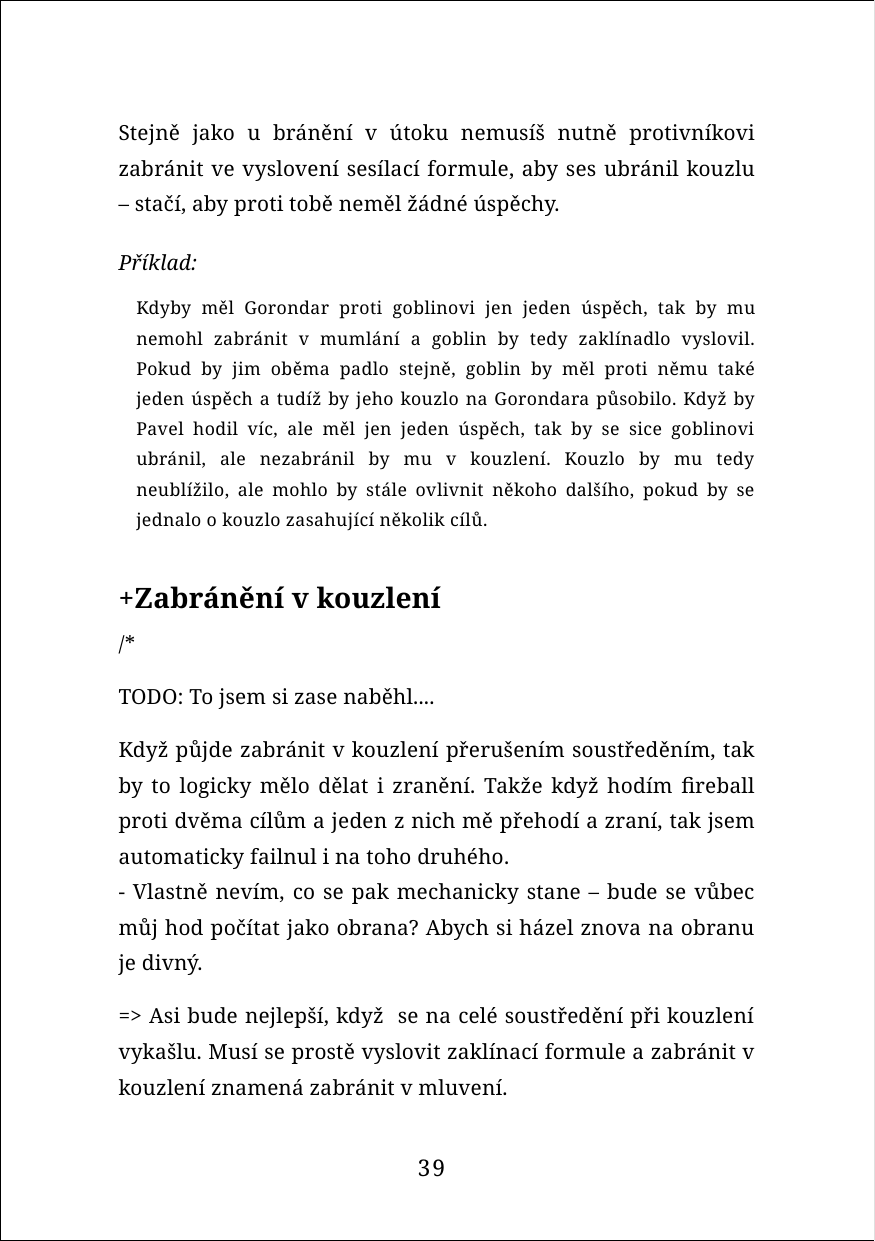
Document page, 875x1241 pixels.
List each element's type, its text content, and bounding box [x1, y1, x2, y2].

text => Asi bude nejlepší, když se na celé soustředění při kouzlení vykašlu. Musí se prostě vyslovit zaklínací formule a zabránit v kouzlení znamená zabránit v mluvení. [118, 1002, 756, 1101]
text Když půjde zabránit v kouzlení přerušením soustředěním, tak by to logicky mělo dělat i zranění. Takže když hodím fireball proti dvěma cílům a jeden z nich mě přehodí a zraní, tak jsem automaticky failnul i na toho druhého. - Vlastně nevím, co se pak mechanicky stane – bude se vůbec můj hod počítat jako obrana? Abych si házel znova na obranu je divný. [118, 735, 756, 977]
subtitle +Zabránění v kouzlení [118, 579, 756, 617]
text Příklad: [118, 248, 756, 277]
text TODO: To jsem si zase naběhl.... [118, 682, 756, 711]
text Stejně jako u bránění v útoku nemusíš nutně protivníkovi zabránit ve vyslovení sesílací formule, aby ses ubránil kouzlu – stačí, aby proti tobě neměl žádné úspěchy. [118, 118, 756, 218]
text Kdyby měl Gorondar proti goblinovi jen jeden úspěch, tak by mu nemohl zabránit v mumlání a goblin by tedy zaklínadlo vyslovil. Pokud by jim oběma padlo stejně, goblin by měl proti němu také jeden úspěch a tudíž by jeho kouzlo na Gorondara působilo. Když by Pavel hodil víc, ale měl jen jeden úspěch, tak by se sice goblinovi ubránil, ale nezabránil by mu v kouzlení. Kouzlo by mu tedy neublížilo, ale mohlo by stále ovlivnit někoho dalšího, pokud by se jednalo o kouzlo zasahující několik cílů. [136, 296, 756, 531]
text /* [118, 629, 756, 657]
